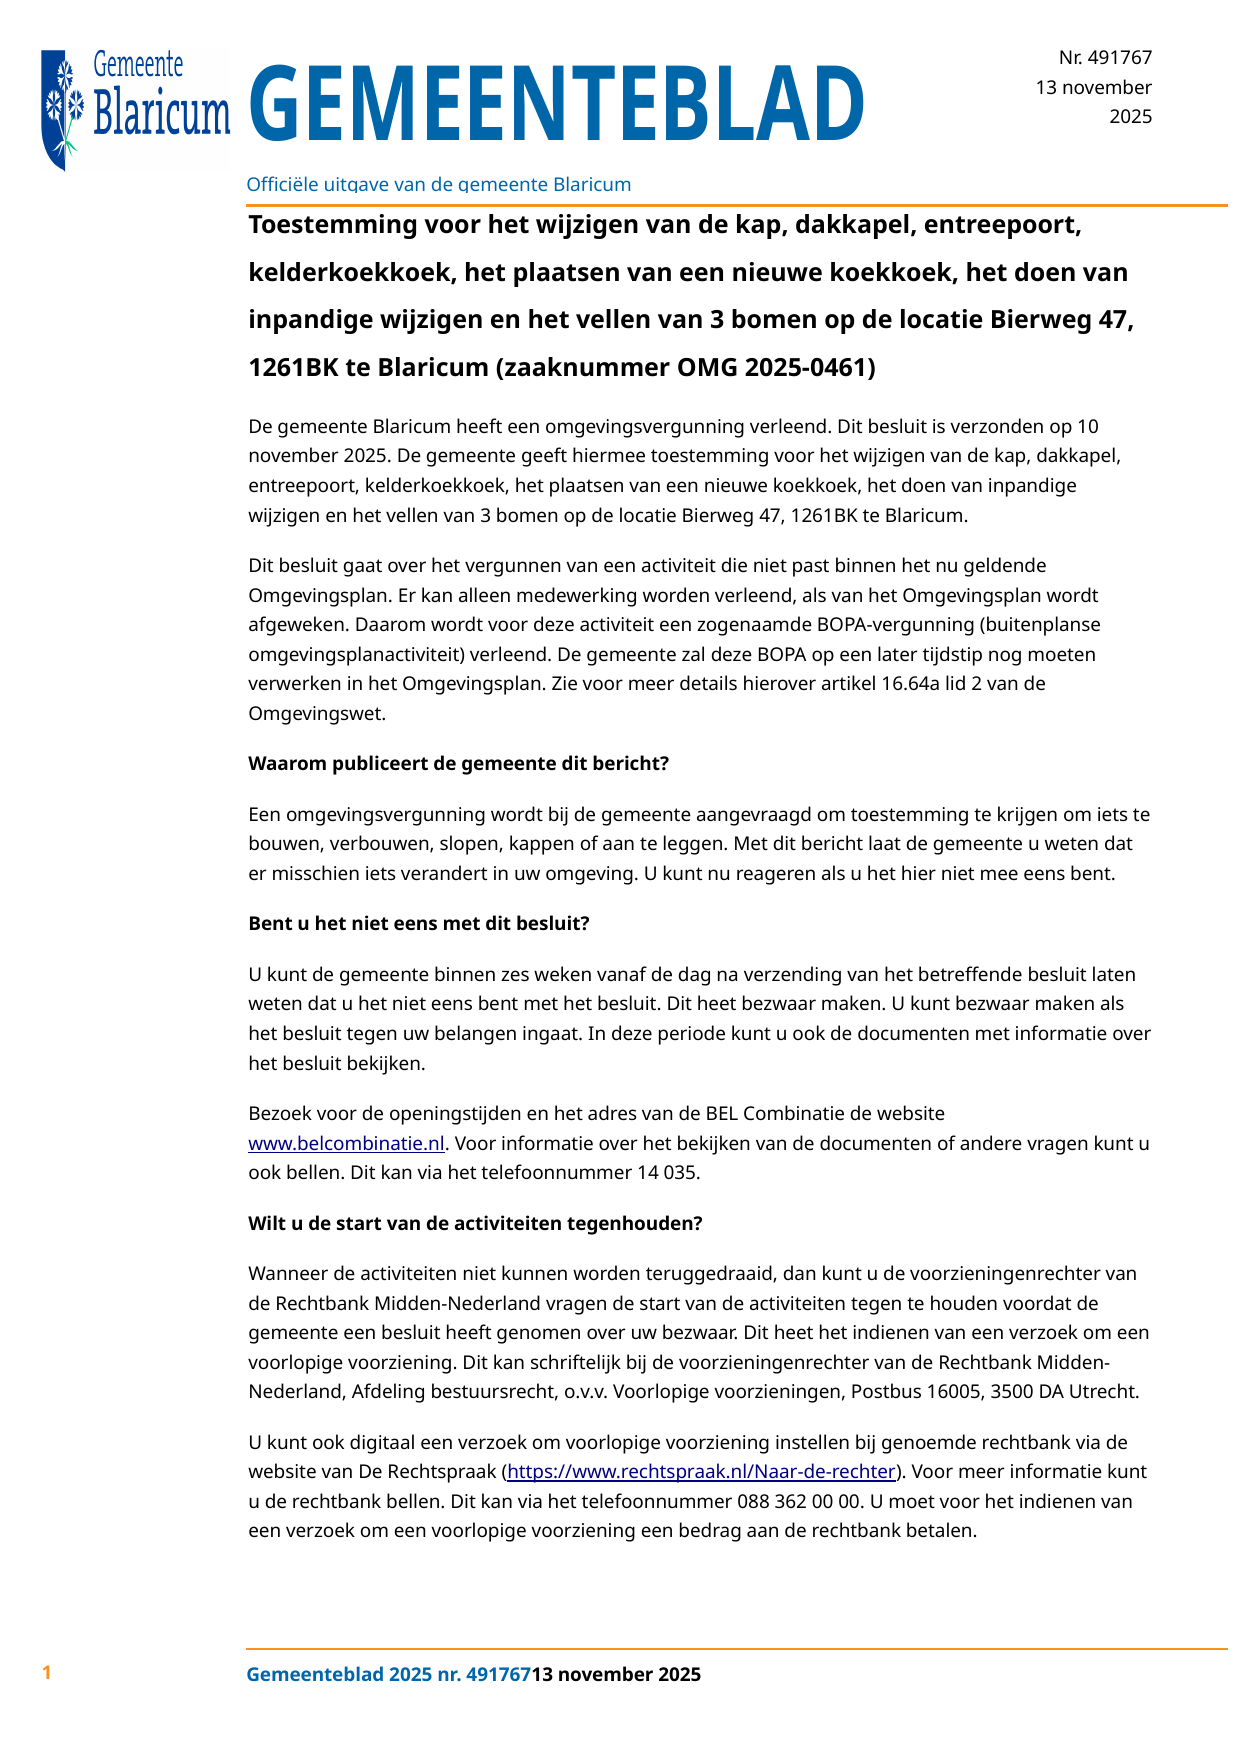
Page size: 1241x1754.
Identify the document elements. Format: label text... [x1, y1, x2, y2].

text De gemeente Blaricum heeft een omgevingsvergunning verleend. Dit besluit is verzonden op 10 november 2025. De gemeente geeft hiermee toestemming voor het wijzigen van de kap, dakkapel, entreepoort, kelderkoekkoek, het plaatsen van een nieuwe koekkoek, het doen van inpandige wijzigen en het vellen van 3 bomen op de locatie Bierweg 47, 1261BK te Blaricum. [248, 413, 1152, 528]
text Wanneer de activiteiten niet kunnen worden teruggedraaid, dan kunt u de voorzieningenrechter van de Rechtbank Midden-Nederland vragen de start van de activiteiten tegen te houden voordat de gemeente een besluit heeft genomen over uw bezwaar. Dit heet het indienen van een verzoek om een voorlopige voorziening. Dit kan schriftelijk bij de voorzieningenrechter van de Rechtbank Midden-Nederland, Afdeling bestuursrecht, o.v.v. Voorlopige voorzieningen, Postbus 16005, 3500 DA Utrecht. [248, 1260, 1152, 1404]
text Een omgevingsvergunning wordt bij de gemeente aangevraagd om toestemming te krijgen om iets te bouwen, verbouwen, slopen, kappen of aan te leggen. Met dit bericht laat de gemeente u weten dat er misschien iets verandert in uw omgeving. U kunt nu reageren als u het hier niet mee eens bent. [248, 801, 1152, 886]
text U kunt de gemeente binnen zes weken vanaf de dag na verzending van het betreffende besluit laten weten dat u het niet eens bent met het besluit. Dit heet bezwaar maken. U kunt bezwaar maken als het besluit tegen uw belangen ingaat. In deze periode kunt u ook de documenten met informatie over het besluit bekijken. [248, 961, 1152, 1076]
text Bezoek voor de openingstijden en het adres van de BEL Combinatie de website www.belcombinatie.nl. Voor informatie over het bekijken van de documenten of andere vragen kunt u ook bellen. Dit kan via het telefoonnummer 14 035. [248, 1100, 1152, 1185]
text Waarom publiceert de gemeente dit bericht? [248, 751, 1152, 776]
picture [41, 47, 231, 172]
text U kunt ook digitaal een verzoek om voorlopige voorziening instellen bij genoemde rechtbank via de website van De Rechtspraak (https://www.rechtspraak.nl/Naar-de-rechter). Voor meer informatie kunt u de rechtbank bellen. Dit kan via het telefoonnummer 088 362 00 00. U moet voor het indienen van een verzoek om een voorlopige voorziening een bedrag aan de rechtbank betalen. [248, 1429, 1152, 1543]
text Dit besluit gaat over het vergunnen van een activiteit die niet past binnen het nu geldende Omgevingsplan. Er kan alleen medewerking worden verleend, als van het Omgevingsplan wordt afgeweken. Daarom wordt voor deze activiteit een zogenaamde BOPA-vergunning (buitenplanse omgevingsplanactiviteit) verleend. De gemeente zal deze BOPA op een later tijdstip nog moeten verwerken in het Omgevingsplan. Zie voor meer details hierover artikel 16.64a lid 2 van de Omgevingswet. [248, 552, 1152, 726]
text Bent u het niet eens met dit besluit? [248, 911, 1152, 936]
text Toestemming voor het wijzigen van de kap, dakkapel, entreepoort, kelderkoekkoek, het plaatsen van een nieuwe koekkoek, het doen van inpandige wijzigen en het vellen van 3 bomen op de locatie Bierweg 47, 1261BK te Blaricum (zaaknummer OMG 2025-0461) [248, 207, 1152, 384]
text Wilt u de start van de activiteiten tegenhouden? [248, 1210, 1152, 1236]
